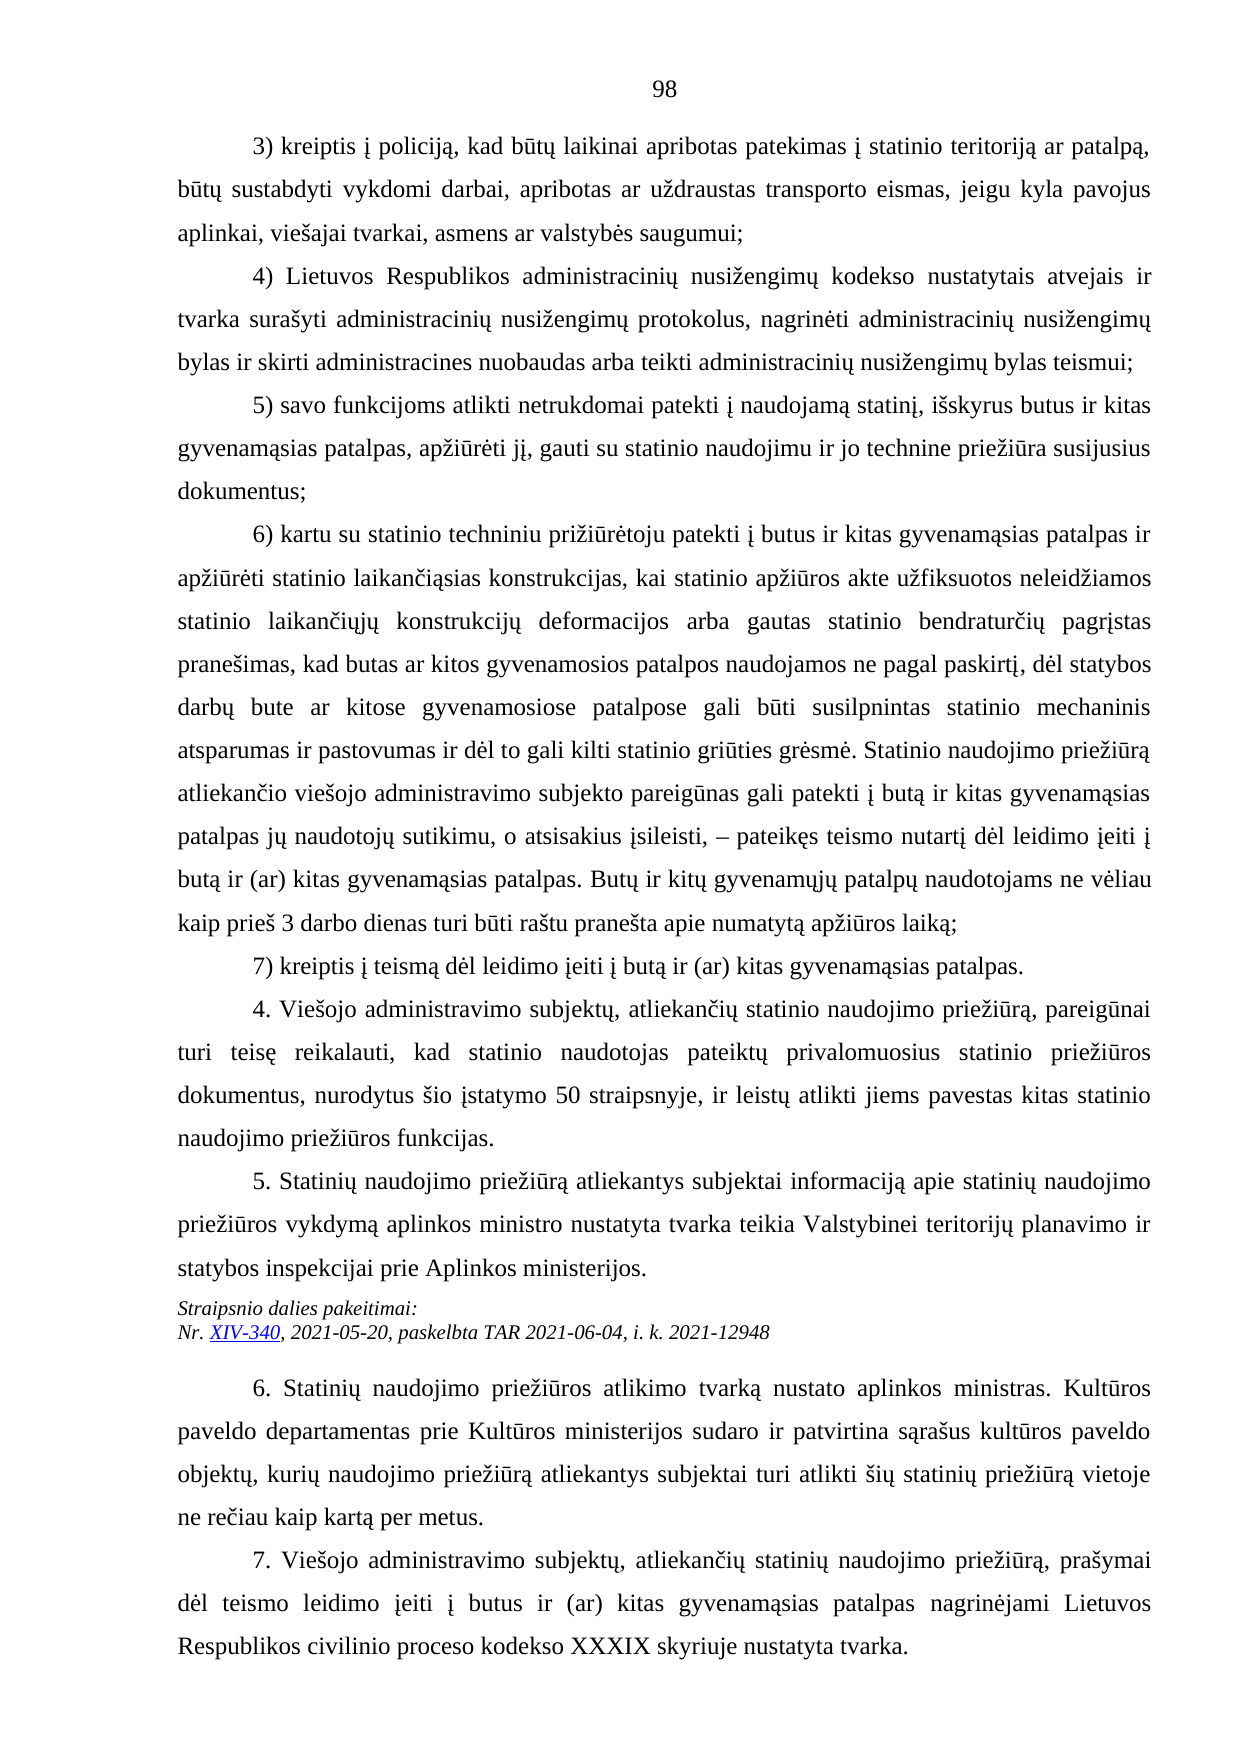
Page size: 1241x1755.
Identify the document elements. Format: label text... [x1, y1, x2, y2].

text 3) kreiptis į policiją, kad būtų laikinai apribotas patekimas į statinio teritoriją ar patalpą, būtų sustabdyti vykdomi darbai, apribotas ar uždraustas transporto eismas, jeigu kyla pavojus aplinkai, viešajai tvarkai, asmens ar valstybės saugumui; [177, 131, 1152, 246]
text 4) Lietuvos Respublikos administracinių nusižengimų kodekso nustatytais atvejais ir tvarka surašyti administracinių nusižengimų protokolus, nagrinėti administracinių nusižengimų bylas ir skirti administracines nuobaudas arba teikti administracinių nusižengimų bylas teismui; [177, 261, 1152, 376]
text 6. Statinių naudojimo priežiūros atlikimo tvarką nustato aplinkos ministras. Kultūros paveldo departamentas prie Kultūros ministerijos sudaro ir patvirtina sąrašus kultūros paveldo objektų, kurių naudojimo priežiūrą atliekantys subjektai turi atlikti šių statinių priežiūrą vietoje ne rečiau kaip kartą per metus. [177, 1373, 1152, 1531]
text 5. Statinių naudojimo priežiūrą atliekantys subjektai informaciją apie statinių naudojimo priežiūros vykdymą aplinkos ministro nustatyta tvarka teikia Valstybinei teritorijų planavimo ir statybos inspekcijai prie Aplinkos ministerijos. [177, 1166, 1152, 1281]
text 4. Viešojo administravimo subjektų, atliekančių statinio naudojimo priežiūrą, pareigūnai turi teisę reikalauti, kad statinio naudotojas pateiktų privalomuosius statinio priežiūros dokumentus, nurodytus šio įstatymo 50 straipsnyje, ir leistų atlikti jiems pavestas kitas statinio naudojimo priežiūros funkcijas. [177, 994, 1152, 1152]
text Straipsnio dalies pakeitimai: [177, 1296, 1152, 1320]
text 7) kreiptis į teismą dėl leidimo įeiti į butą ir (ar) kitas gyvenamąsias patalpas. [177, 951, 1152, 979]
text 5) savo funkcijoms atlikti netrukdomai patekti į naudojamą statinį, išskyrus butus ir kitas gyvenamąsias patalpas, apžiūrėti jį, gauti su statinio naudojimu ir jo technine priežiūra susijusius dokumentus; [177, 390, 1152, 505]
text 6) kartu su statinio techniniu prižiūrėtoju patekti į butus ir kitas gyvenamąsias patalpas ir apžiūrėti statinio laikančiąsias konstrukcijas, kai statinio apžiūros akte užfiksuotos neleidžiamos statinio laikančiųjų konstrukcijų deformacijos arba gautas statinio bendraturčių pagrįstas pranešimas, kad butas ar kitos gyvenamosios patalpos naudojamos ne pagal paskirtį, dėl statybos darbų bute ar kitose gyvenamosiose patalpose gali būti susilpnintas statinio mechaninis atsparumas ir pastovumas ir dėl to gali kilti statinio griūties grėsmė. Statinio naudojimo priežiūrą atliekančio viešojo administravimo subjekto pareigūnas gali patekti į butą ir kitas gyvenamąsias patalpas jų naudotojų sutikimu, o atsisakius įsileisti, – pateikęs teismo nutartį dėl leidimo įeiti į butą ir (ar) kitas gyvenamąsias patalpas. Butų ir kitų gyvenamųjų patalpų naudotojams ne vėliau kaip prieš 3 darbo dienas turi būti raštu pranešta apie numatytą apžiūros laiką; [177, 519, 1152, 936]
text Nr. XIV-340, 2021-05-20, paskelbta TAR 2021-06-04, i. k. 2021-12948 [177, 1320, 1152, 1344]
text 7. Viešojo administravimo subjektų, atliekančių statinių naudojimo priežiūrą, prašymai dėl teismo leidimo įeiti į butus ir (ar) kitas gyvenamąsias patalpas nagrinėjami Lietuvos Respublikos civilinio proceso kodekso XXXIX skyriuje nustatyta tvarka. [177, 1545, 1152, 1660]
